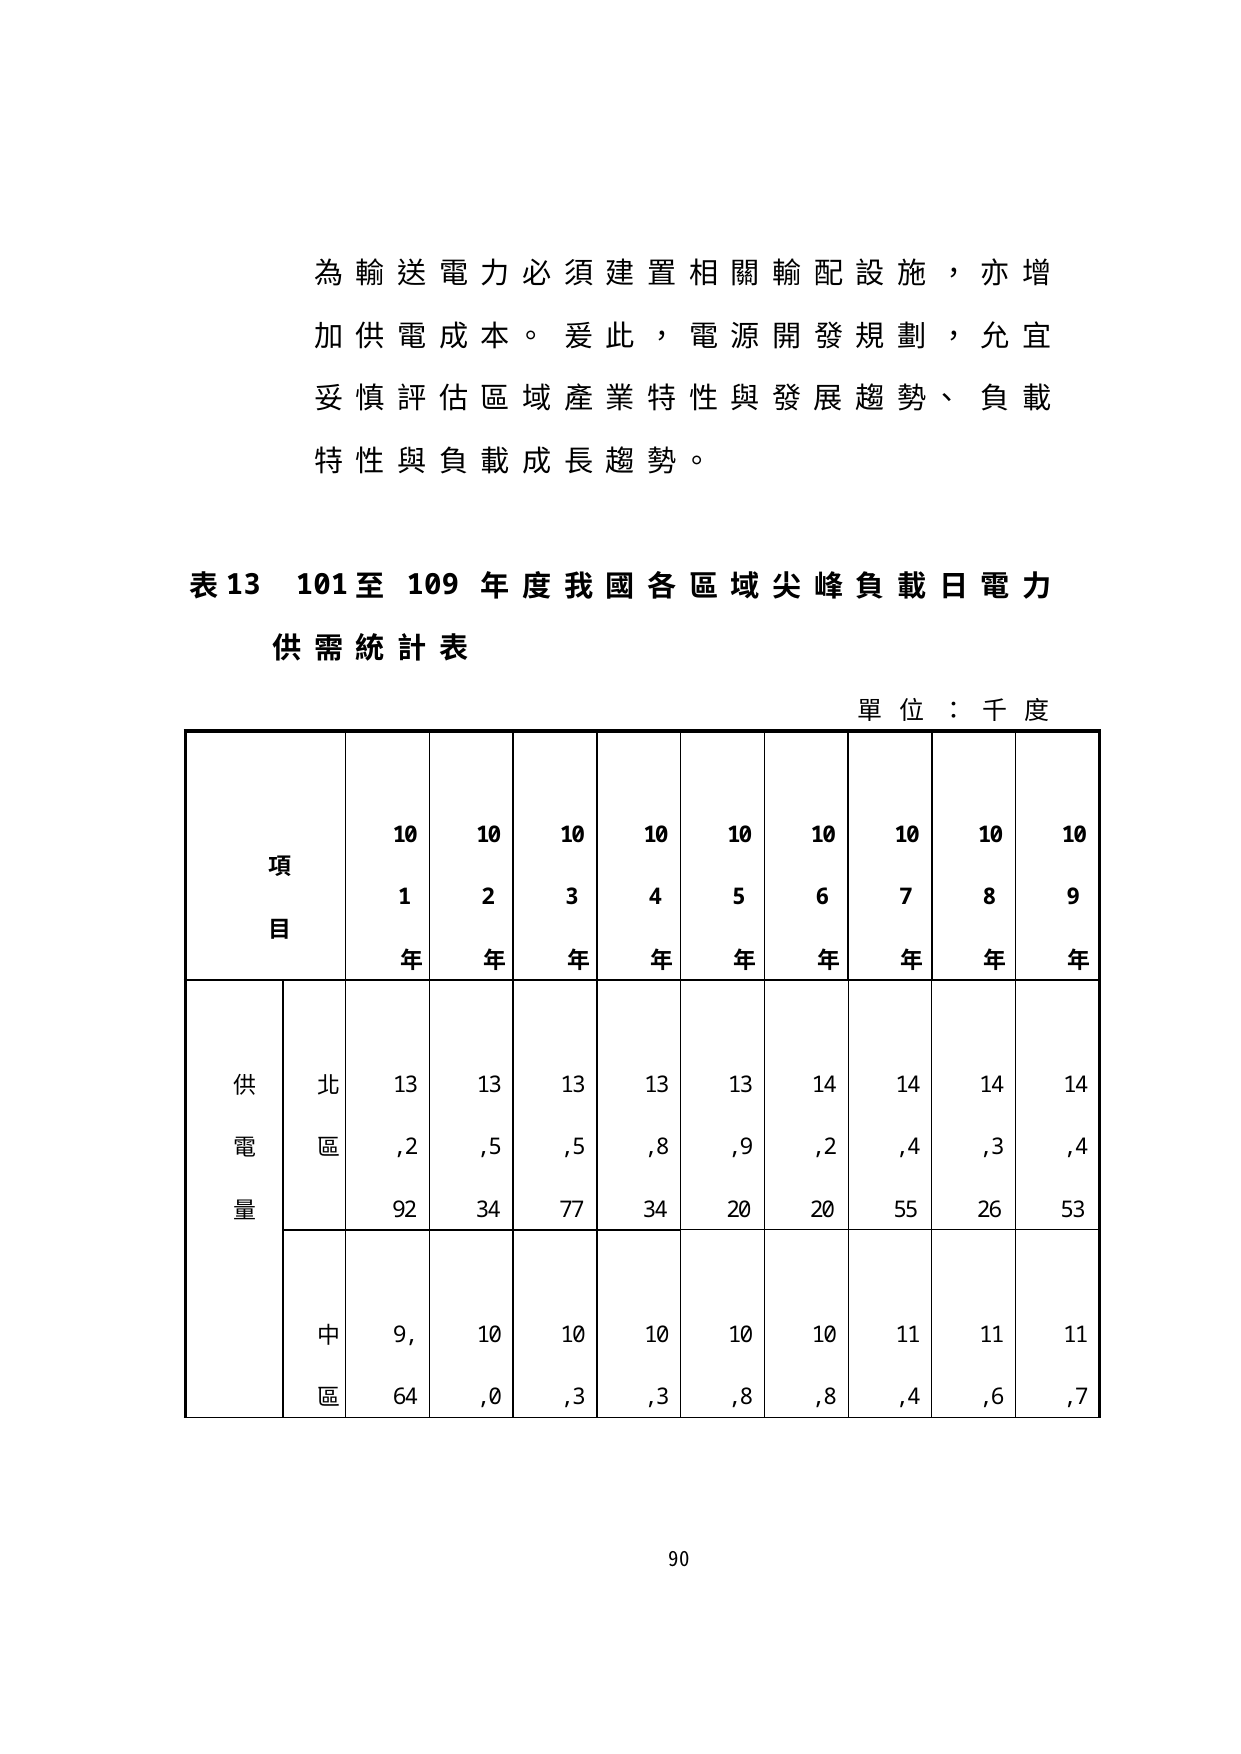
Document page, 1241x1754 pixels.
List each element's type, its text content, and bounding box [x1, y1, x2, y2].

table_cell 供電量 [187, 981, 282, 1417]
table_cell 14,220 [765, 981, 848, 1229]
table_cell 10,8 [765, 1230, 848, 1417]
table_cell 10,0 [430, 1231, 512, 1417]
table_header 106年 [765, 733, 847, 979]
table_cell 9,64 [346, 1231, 429, 1417]
table_cell 13,292 [346, 981, 429, 1229]
table_cell 10,3 [598, 1231, 680, 1417]
text 為輸送電力必須建置相關輸配設施，亦增加供電成本。爰此，電源開發規劃，允宜妥慎評估區域產業特性與發展趨勢、負載特性與負載成長趨勢。 [271, 229, 1058, 479]
table_header 104年 [598, 733, 680, 979]
table_header 105年 [681, 733, 764, 979]
table_cell 10,8 [681, 1230, 764, 1417]
table_cell 14,455 [849, 981, 931, 1229]
table_cell 北區 [284, 981, 345, 1229]
table_cell 中區 [284, 1231, 345, 1417]
table_header 101年 [346, 733, 429, 979]
table_cell 14,326 [932, 981, 1015, 1229]
table_cell 10,3 [514, 1231, 596, 1417]
table_cell 13,834 [598, 981, 680, 1229]
table_header 102年 [430, 733, 512, 979]
table_header 108年 [933, 733, 1015, 979]
table_header 項 目 [187, 733, 345, 979]
table_header 107年 [849, 733, 931, 979]
table_cell 13,577 [514, 981, 596, 1229]
table_header 103年 [514, 733, 596, 979]
table_cell 14,453 [1016, 981, 1098, 1229]
text 單位：千度 [173, 667, 1058, 729]
table_cell 11,4 [849, 1230, 931, 1417]
text 表13 101至109年度我國各區域尖峰負載日電力供需統計表 [173, 542, 1058, 667]
table_cell 13,920 [681, 981, 764, 1229]
table_cell 11,7 [1016, 1230, 1098, 1417]
table_header 109年 [1016, 733, 1098, 979]
table_cell 11,6 [932, 1230, 1015, 1417]
table_cell 13,534 [430, 981, 512, 1229]
